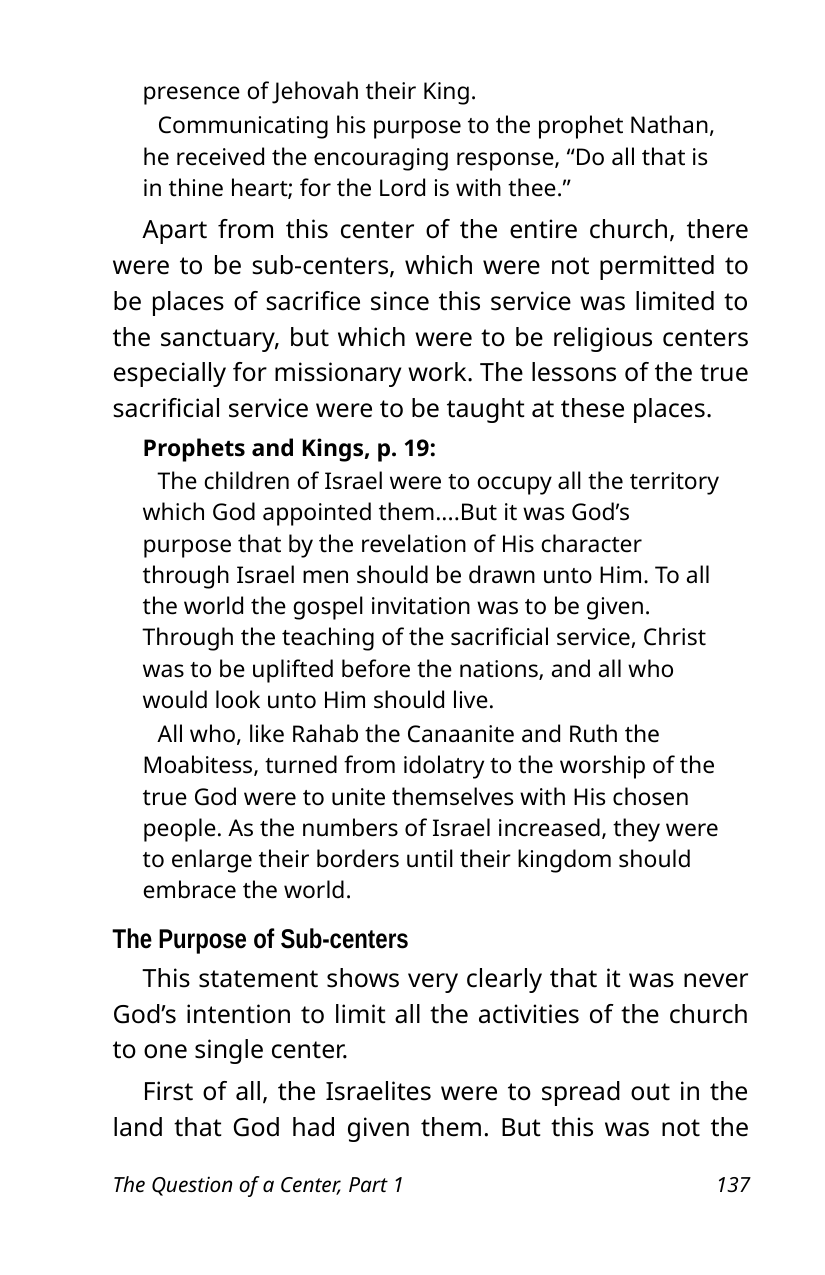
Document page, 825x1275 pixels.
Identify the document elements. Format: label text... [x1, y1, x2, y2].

text First of all, the Israelites were to spread out in the land that God had given them. But this was not the [112, 1074, 750, 1144]
subtitle The Purpose of Sub-centers [112, 924, 750, 955]
text presence of Jehovah their King. [142, 75, 720, 106]
text This statement shows very clearly that it was never God’s intention to limit all the activities of the church to one single center. [112, 961, 750, 1066]
text Prophets and Kings, p. 19: [142, 432, 750, 464]
text Apart from this center of the entire church, there were to be sub-centers, which were not permitted to be places of sacrifice since this service was limited to the sanctuary, but which were to be religious centers especially for missionary work. The lessons of the true sacrificial service were to be taught at these places. [112, 212, 750, 425]
text All who, like Rahab the Canaanite and Ruth the Moabitess, turned from idolatry to the worship of the true God were to unite themselves with His chosen people. As the numbers of Israel increased, they were to enlarge their borders until their kingdom should embrace the world. [142, 718, 720, 906]
text The children of Israel were to occupy all the territory which God appointed them....But it was God’s purpose that by the revelation of His character through Israel men should be drawn unto Him. To all the world the gospel invitation was to be given. Through the teaching of the sacrificial service, Christ was to be uplifted before the nations, and all who would look unto Him should live. [142, 465, 720, 715]
text Communicating his purpose to the prophet Nathan, he received the encouraging response, “Do all that is in thine heart; for the Lord is with thee.” [142, 109, 720, 203]
